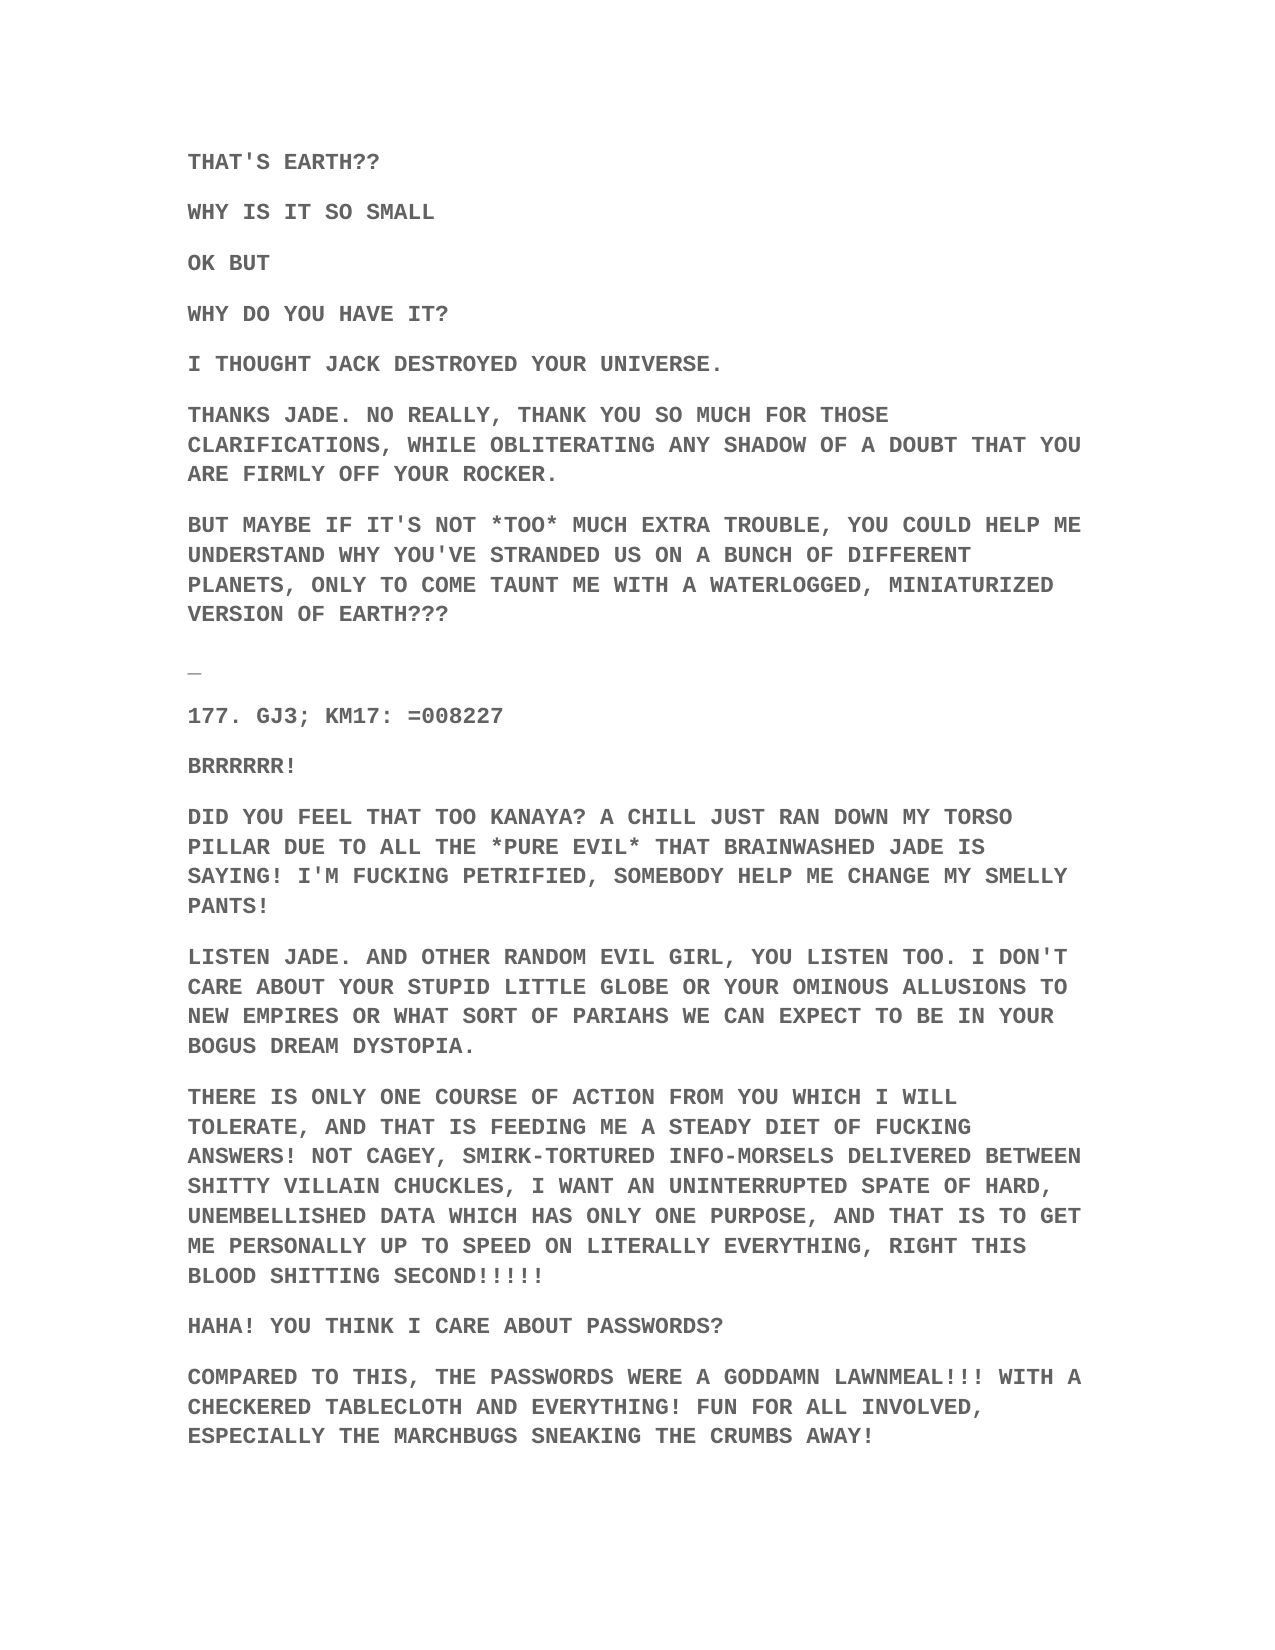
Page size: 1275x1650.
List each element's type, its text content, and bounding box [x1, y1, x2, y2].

text BUT MAYBE IF IT'S NOT *TOO* MUCH EXTRA TROUBLE, YOU COULD HELP ME UNDERSTAND WHY YOU'VE STRANDED US ON A BUNCH OF DIFFERENT PLANETS, ONLY TO COME TAUNT ME WITH A WATERLOGGED, MINIATURIZED VERSION OF EARTH??? [187, 513, 1087, 629]
text THANKS JADE. NO REALLY, THANK YOU SO MUCH FOR THOSE CLARIFICATIONS, WHILE OBLITERATING ANY SHADOW OF A DOUBT THAT YOU ARE FIRMLY OFF YOUR ROCKER. [187, 403, 1087, 489]
text BRRRRRR! [187, 754, 1087, 781]
text OK BUT [187, 251, 1087, 277]
text THAT'S EARTH?? [187, 150, 1087, 176]
text DID YOU FEEL THAT TOO KANAYA? A CHILL JUST RAN DOWN MY TORSO PILLAR DUE TO ALL THE *PURE EVIL* THAT BRAINWASHED JADE IS SAYING! I'M FUCKING PETRIFIED, SOMEBODY HELP ME CHANGE MY SMELLY PANTS! [187, 805, 1087, 921]
text THERE IS ONLY ONE COURSE OF ACTION FROM YOU WHICH I WILL TOLERATE, AND THAT IS FEEDING ME A STEADY DIET OF FUCKING ANSWERS! NOT CAGEY, SMIRK-TORTURED INFO-MORSELS DELIVERED BETWEEN SHITTY VILLAIN CHUCKLES, I WANT AN UNINTERRUPTED SPATE OF HARD, UNEMBELLISHED DATA WHICH HAS ONLY ONE PURPOSE, AND THAT IS TO GET ME PERSONALLY UP TO SPEED ON LITERALLY EVERYTHING, RIGHT THIS BLOOD SHITTING SECOND!!!!! [187, 1085, 1087, 1290]
text _ [187, 653, 1087, 679]
text LISTEN JADE. AND OTHER RANDOM EVIL GIRL, YOU LISTEN TOO. I DON'T CARE ABOUT YOUR STUPID LITTLE GLOBE OR YOUR OMINOUS ALLUSIONS TO NEW EMPIRES OR WHAT SORT OF PARIAHS WE CAN EXPECT TO BE IN YOUR BOGUS DREAM DYSTOPIA. [187, 945, 1087, 1061]
text HAHA! YOU THINK I CARE ABOUT PASSWORDS? [187, 1314, 1087, 1341]
text WHY IS IT SO SMALL [187, 201, 1087, 227]
text 177. GJ3; KM17: =008227 [187, 704, 1087, 730]
text I THOUGHT JACK DESTROYED YOUR UNIVERSE. [187, 352, 1087, 378]
text COMPARED TO THIS, THE PASSWORDS WERE A GODDAMN LAWNMEAL!!! WITH A CHECKERED TABLECLOTH AND EVERYTHING! FUN FOR ALL INVOLVED, ESPECIALLY THE MARCHBUGS SNEAKING THE CRUMBS AWAY! [187, 1365, 1087, 1451]
text WHY DO YOU HAVE IT? [187, 302, 1087, 328]
